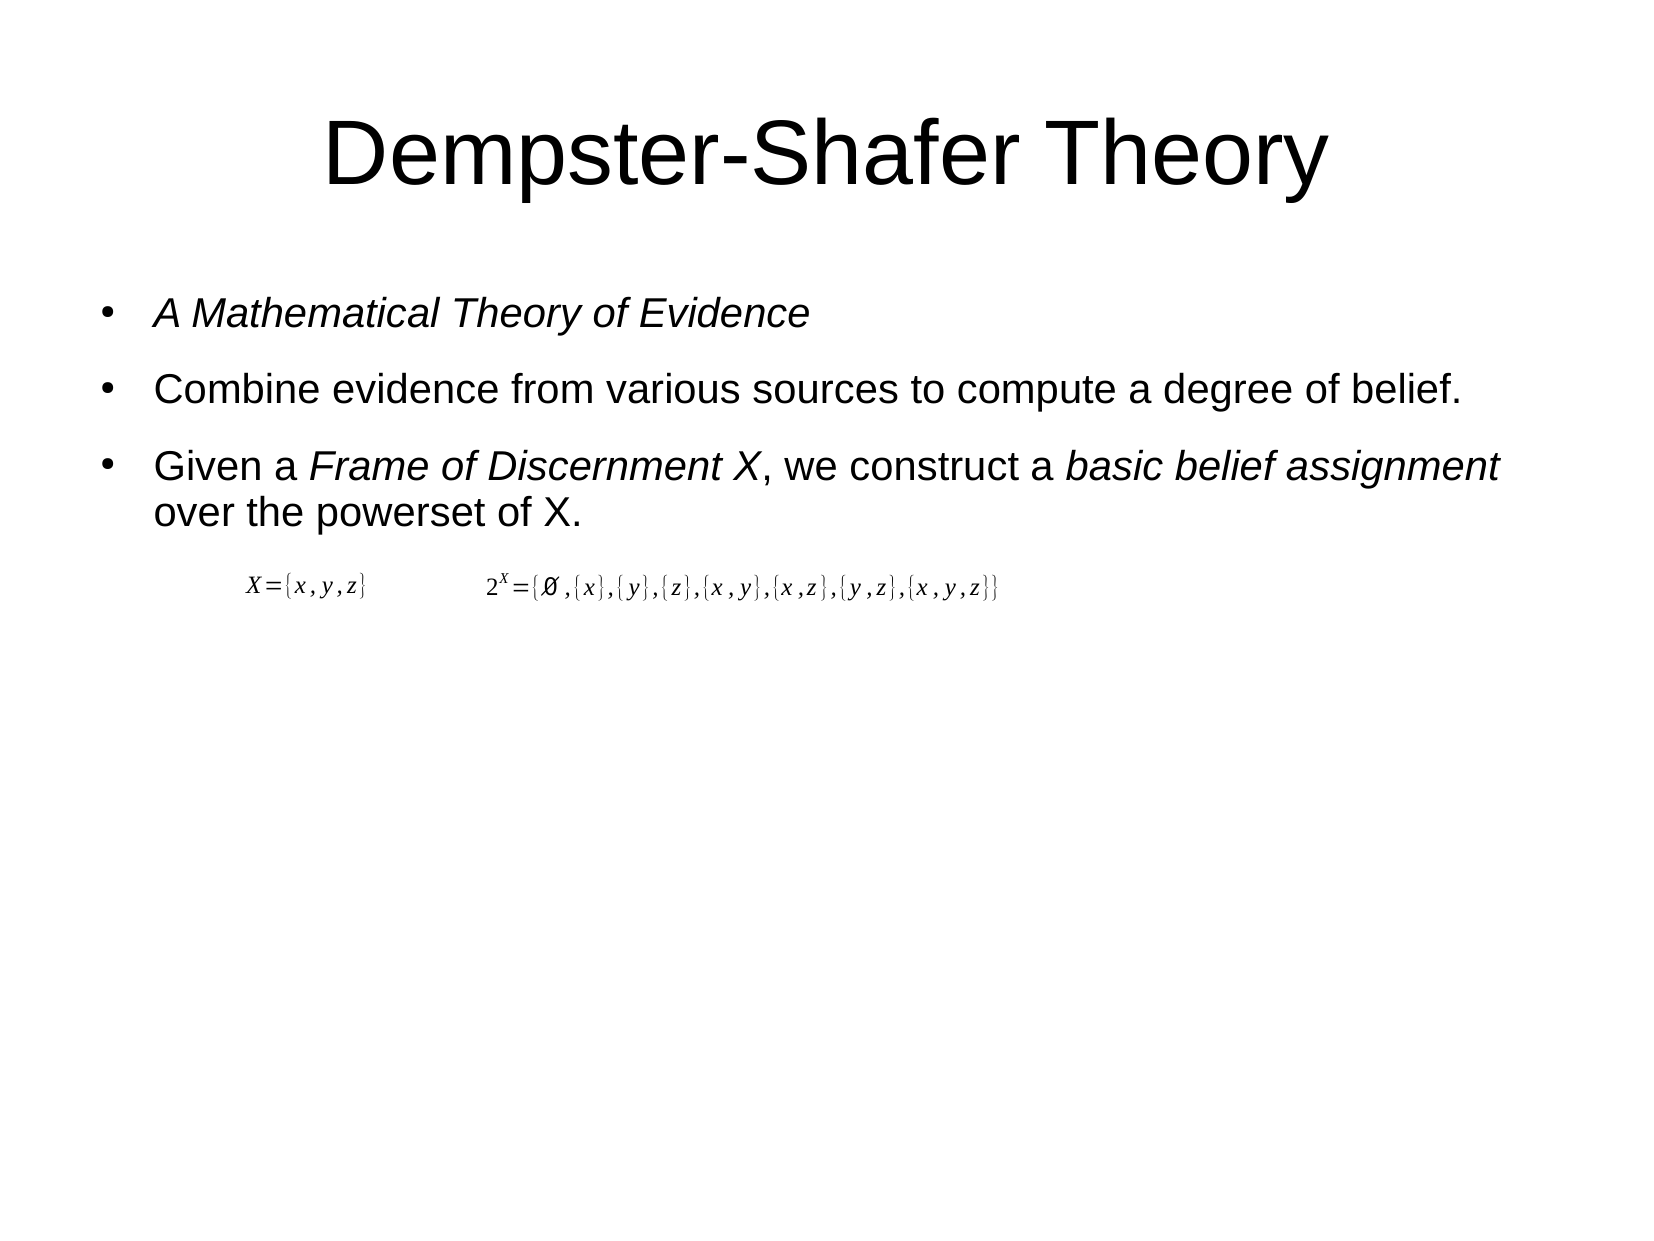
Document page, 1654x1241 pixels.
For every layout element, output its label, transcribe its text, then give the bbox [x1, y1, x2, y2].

list A Mathematical Theory of Evidence Combine evidence from various sources to compute a degree of belief. Given a Frame of Discernment X, we construct a basic belief assignment over the powerset of X. [82, 290, 1571, 1010]
chart [480, 570, 1007, 655]
chart [238, 571, 376, 601]
title Dempster-Shafer Theory [82, 49, 1571, 257]
